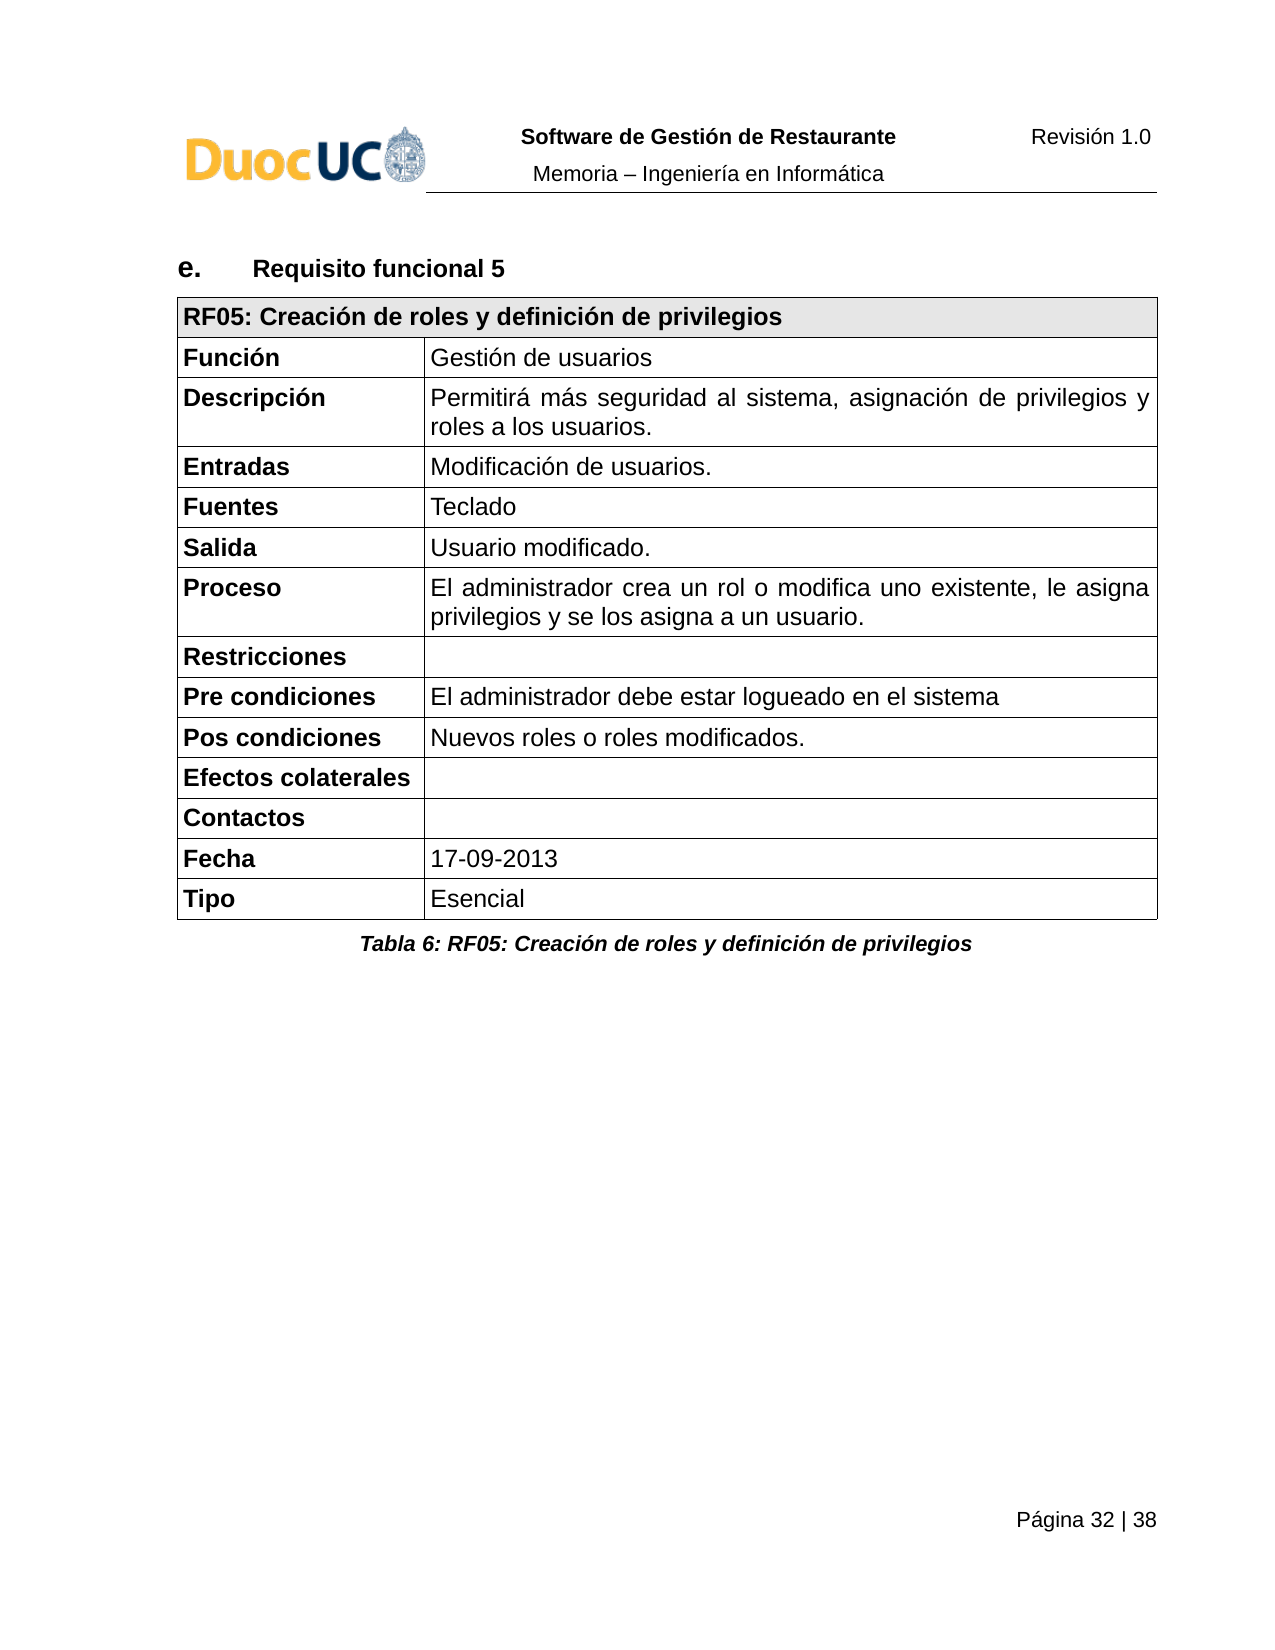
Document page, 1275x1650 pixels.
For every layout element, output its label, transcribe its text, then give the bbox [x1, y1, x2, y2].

table_cell Efectos colaterales [178, 758, 424, 797]
table_cell Nuevos roles o roles modificados. [425, 718, 1157, 757]
table_cell Gestión de usuarios [425, 338, 1157, 377]
table_cell Pre condiciones [178, 678, 424, 717]
table_cell Fecha [178, 839, 424, 878]
table_cell Usuario modificado. [425, 528, 1157, 567]
table_cell Función [178, 338, 424, 377]
table_cell Tipo [178, 879, 424, 918]
table_cell Esencial [425, 879, 1157, 918]
table_cell Contactos [178, 799, 424, 838]
table_cell Descripción [178, 378, 424, 446]
table_cell Teclado [425, 488, 1157, 527]
table_cell El administrador crea un rol o modifica uno existente, le asigna privilegios y se los asigna a un usuario. [425, 568, 1157, 636]
table_cell Pos condiciones [178, 718, 424, 757]
table_cell Fuentes [178, 488, 424, 527]
table_cell Restricciones [178, 637, 424, 677]
table_cell Salida [178, 528, 424, 567]
table_cell Modificación de usuarios. [425, 447, 1157, 487]
table_cell [425, 637, 1157, 677]
table_cell Proceso [178, 568, 424, 636]
text Tabla 6: RF05: Creación de roles y definición de privilegios [177, 931, 1157, 956]
table_cell 17-09-2013 [425, 839, 1157, 878]
table_header RF05: Creación de roles y definición de privilegios [178, 298, 1157, 337]
table_cell [425, 799, 1157, 838]
table_cell El administrador debe estar logueado en el sistema [425, 678, 1157, 717]
subtitle Requisito funcional 5 [177, 251, 1157, 284]
table_cell Permitirá más seguridad al sistema, asignación de privilegios y roles a los usuarios. [425, 378, 1157, 446]
table_cell [425, 758, 1157, 797]
table_cell Entradas [178, 447, 424, 487]
picture [182, 123, 426, 187]
